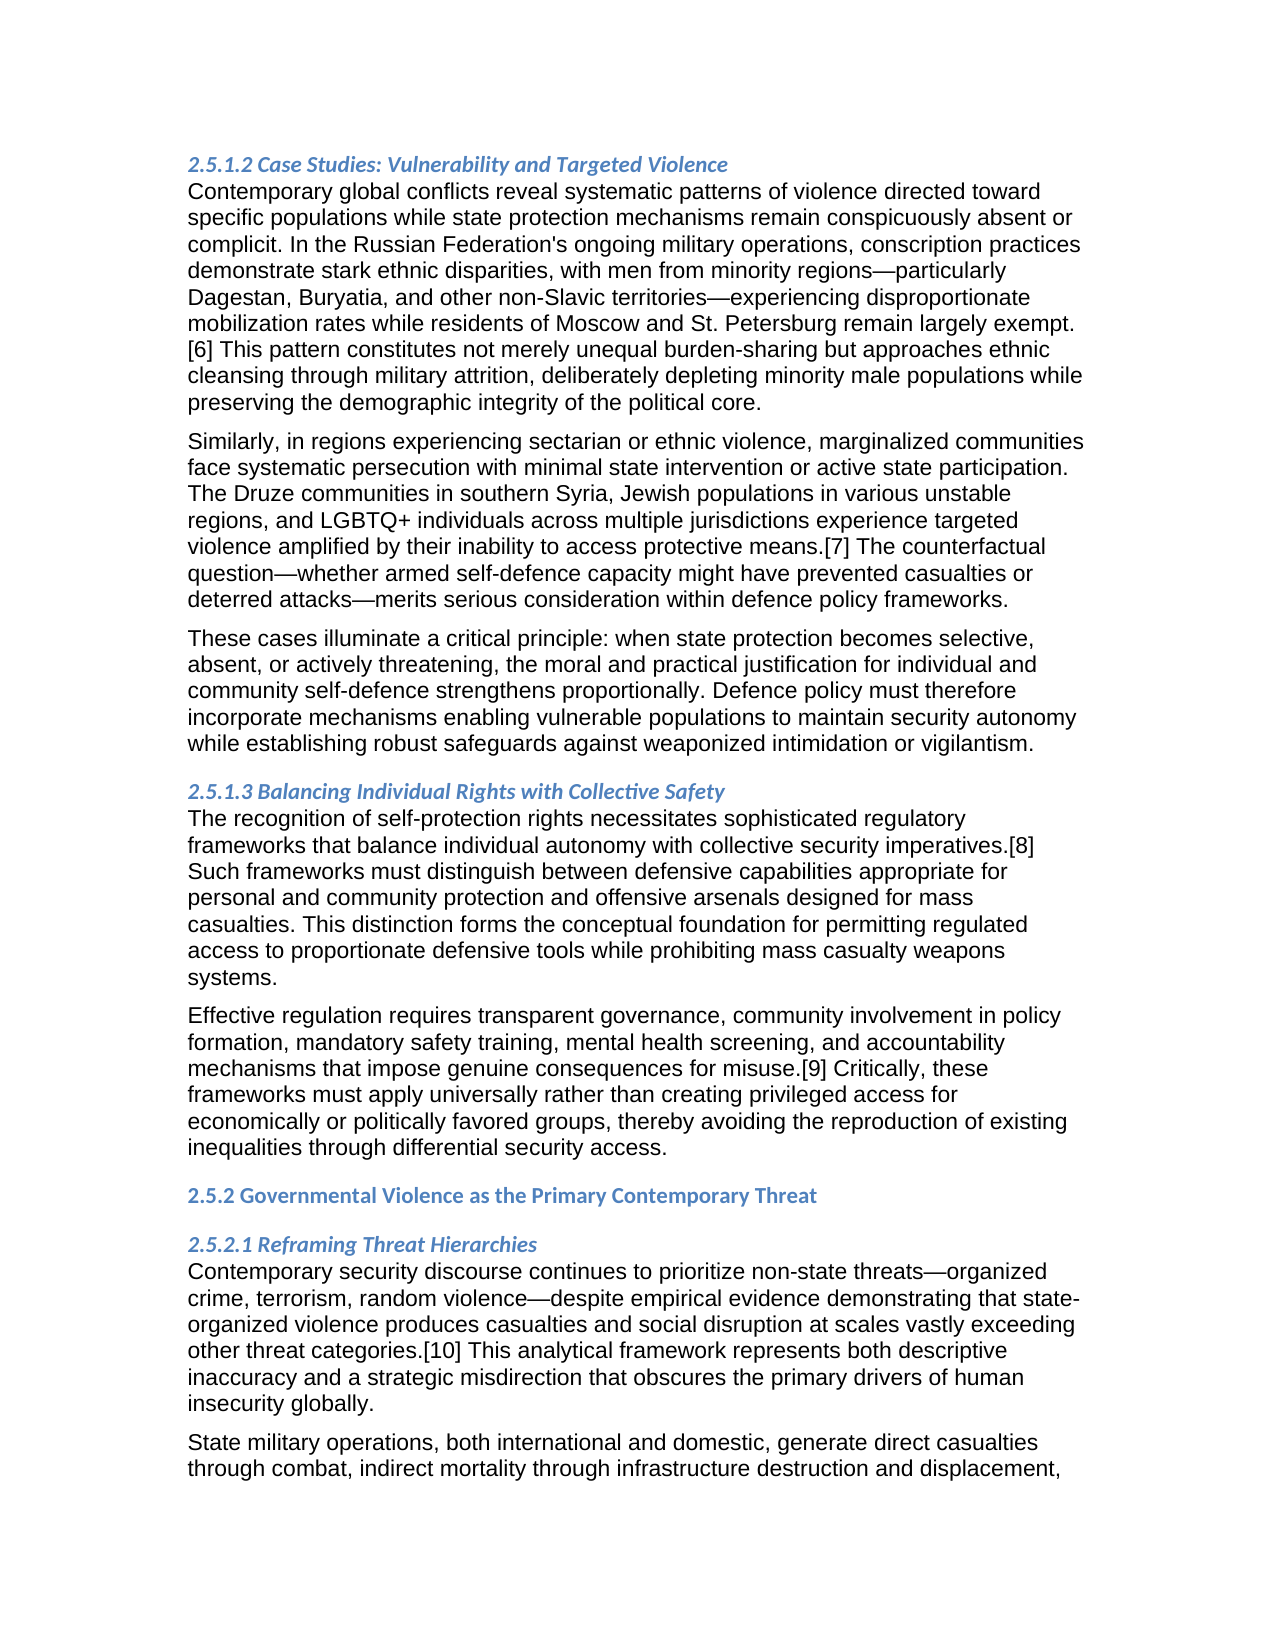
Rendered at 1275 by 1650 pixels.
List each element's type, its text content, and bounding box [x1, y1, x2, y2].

subtitle 2.5.2.1 Reframing Threat Hierarchies [187, 1230, 1087, 1258]
text Similarly, in regions experiencing sectarian or ethnic violence, marginalized communities face systematic persecution with minimal state intervention or active state participation. The Druze communities in southern Syria, Jewish populations in various unstable regions, and LGBTQ+ individuals across multiple jurisdictions experience targeted violence amplified by their inability to access protective means.[7] The counterfactual question—whether armed self-defence capacity might have prevented casualties or deterred attacks—merits serious consideration within defence policy frameworks. [187, 428, 1087, 612]
text The recognition of self-protection rights necessitates sophisticated regulatory frameworks that balance individual autonomy with collective security imperatives.[8] Such frameworks must distinguish between defensive capabilities appropriate for personal and community protection and offensive arsenals designed for mass casualties. This distinction forms the conceptual foundation for permitting regulated access to proportionate defensive tools while prohibiting mass casualty weapons systems. [187, 805, 1087, 990]
text State military operations, both international and domestic, generate direct casualties through combat, indirect mortality through infrastructure destruction and displacement, [187, 1429, 1087, 1481]
text Contemporary global conflicts reveal systematic patterns of violence directed toward specific populations while state protection mechanisms remain conspicuously absent or complicit. In the Russian Federation's ongoing military operations, conscription practices demonstrate stark ethnic disparities, with men from minority regions—particularly Dagestan, Buryatia, and other non-Slavic territories—experiencing disproportionate mobilization rates while residents of Moscow and St. Petersburg remain largely exempt.[6] This pattern constitutes not merely unequal burden-sharing but approaches ethnic cleansing through military attrition, deliberately depleting minority male populations while preserving the demographic integrity of the political core. [187, 178, 1087, 415]
text These cases illuminate a critical principle: when state protection becomes selective, absent, or actively threatening, the moral and practical justification for individual and community self-defence strengthens proportionally. Defence policy must therefore incorporate mechanisms enabling vulnerable populations to maintain security autonomy while establishing robust safeguards against weaponized intimidation or vigilantism. [187, 625, 1087, 756]
subtitle 2.5.1.3 Balancing Individual Rights with Collective Safety [187, 777, 1087, 805]
subtitle 2.5.1.2 Case Studies: Vulnerability and Targeted Violence [187, 150, 1087, 178]
subtitle 2.5.2 Governmental Violence as the Primary Contemporary Threat [187, 1181, 1087, 1209]
text Effective regulation requires transparent governance, community involvement in policy formation, mandatory safety training, mental health screening, and accountability mechanisms that impose genuine consequences for misuse.[9] Critically, these frameworks must apply universally rather than creating privileged access for economically or politically favored groups, thereby avoiding the reproduction of existing inequalities through differential security access. [187, 1002, 1087, 1160]
text Contemporary security discourse continues to prioritize non-state threats—organized crime, terrorism, random violence—despite empirical evidence demonstrating that state-organized violence produces casualties and social disruption at scales vastly exceeding other threat categories.[10] This analytical framework represents both descriptive inaccuracy and a strategic misdirection that obscures the primary drivers of human insecurity globally. [187, 1258, 1087, 1416]
